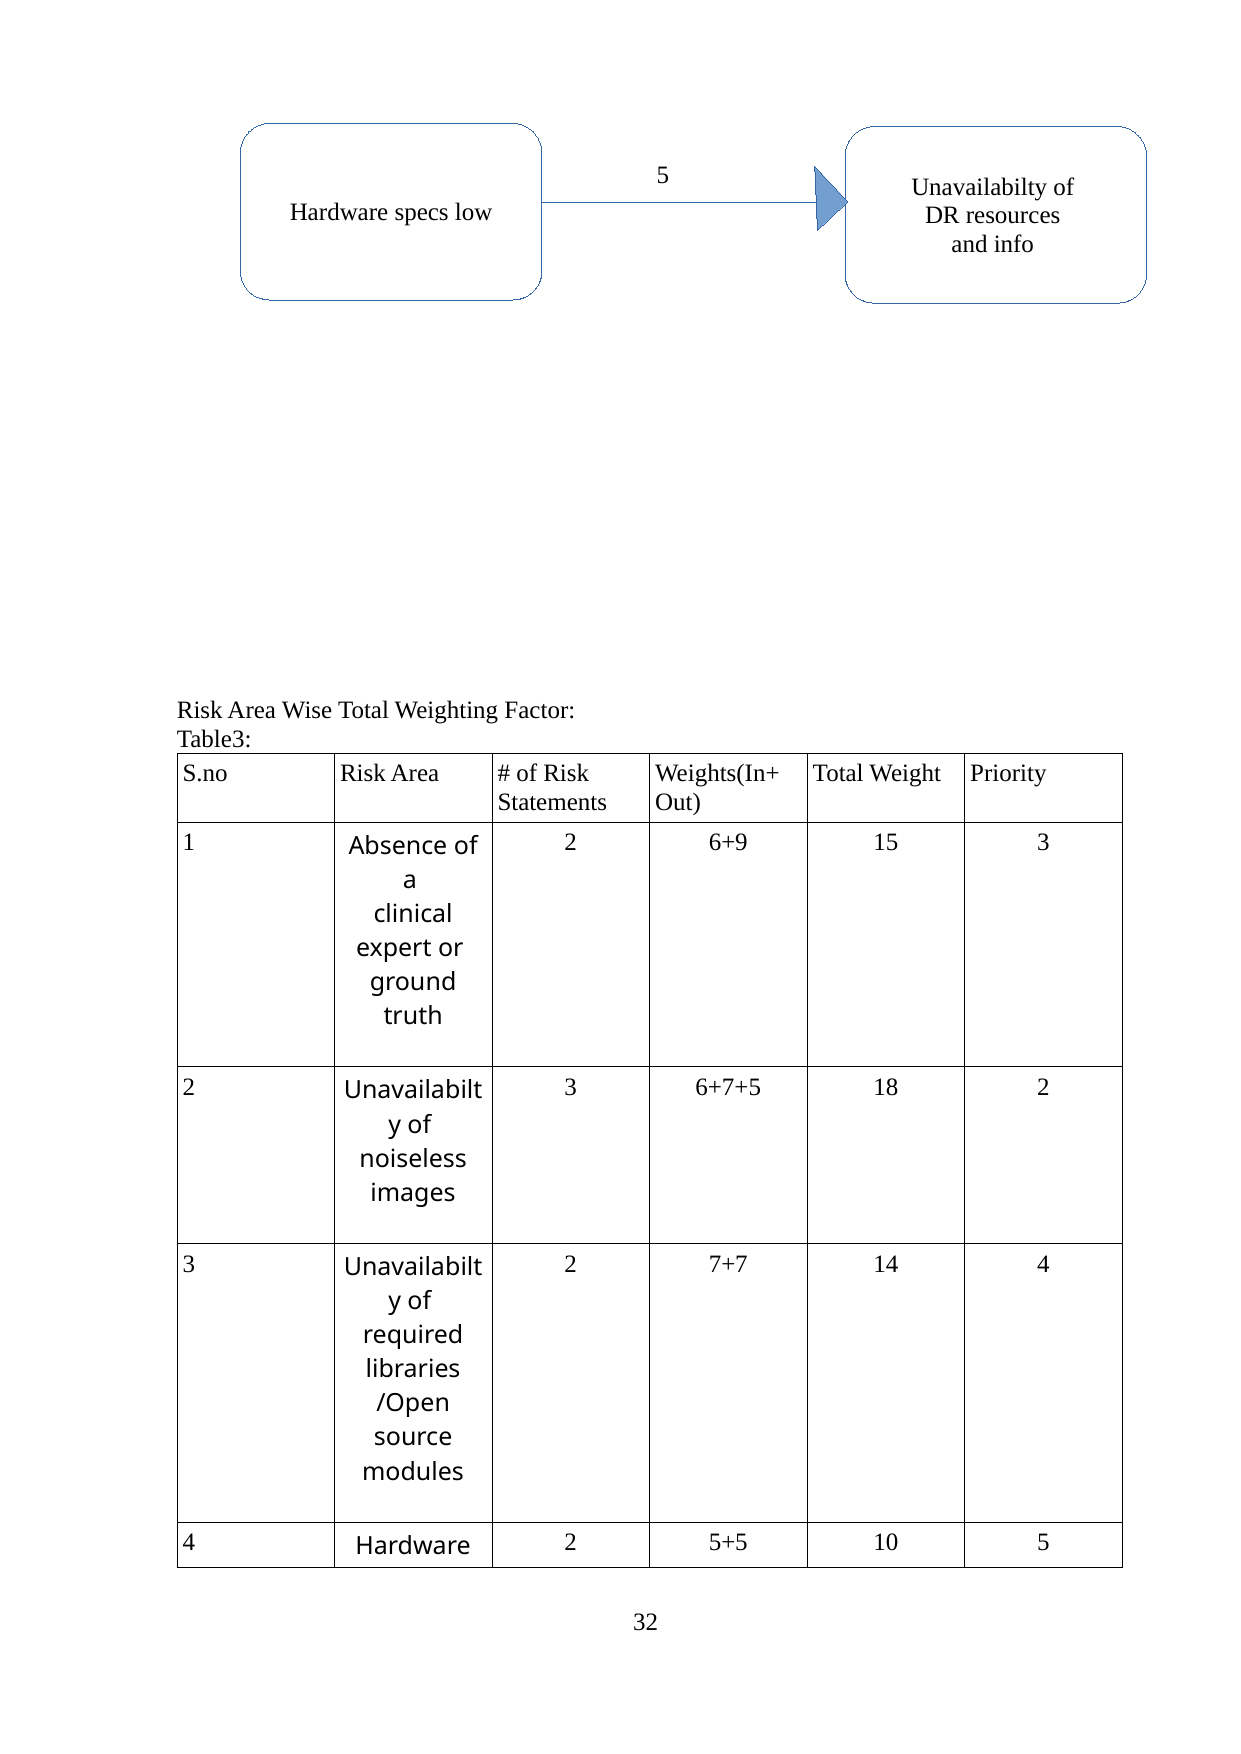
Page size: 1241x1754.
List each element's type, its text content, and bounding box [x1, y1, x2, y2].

table_cell Unavailabilty of noiseless images [335, 1067, 492, 1243]
table_cell 2 [493, 823, 649, 1066]
table_cell 4 [178, 1523, 334, 1567]
table_cell 2 [493, 1244, 649, 1522]
table_cell 2 [965, 1067, 1122, 1243]
table_cell 18 [808, 1067, 964, 1243]
text Risk Area Wise Total Weighting Factor: [177, 695, 1122, 724]
table_cell Unavailabilty of required libraries /Open source modules [335, 1244, 492, 1522]
table_cell 1 [178, 823, 334, 1066]
table_cell Absence of a clinical expert or ground truth [335, 823, 492, 1066]
table_cell 7+7 [650, 1244, 807, 1522]
table_header S.no [178, 754, 334, 822]
table_header Total Weight [808, 754, 964, 822]
table_cell 6+9 [650, 823, 807, 1066]
table_cell 14 [808, 1244, 964, 1522]
table_header # of Risk Statements [493, 754, 649, 822]
table_cell 4 [965, 1244, 1122, 1522]
text Table3: [177, 724, 1122, 753]
table_cell Hardware [335, 1523, 492, 1567]
table_header Priority [965, 754, 1122, 822]
table_cell 2 [178, 1067, 334, 1243]
table_header Risk Area [335, 754, 492, 822]
table_cell 5 [965, 1523, 1122, 1567]
table_header Weights(In+ Out) [650, 754, 807, 822]
table_cell 3 [178, 1244, 334, 1522]
table_cell 3 [493, 1067, 649, 1243]
table_cell 5+5 [650, 1523, 807, 1567]
table_cell 10 [808, 1523, 964, 1567]
table_cell 2 [493, 1523, 649, 1567]
table_cell 15 [808, 823, 964, 1066]
table_cell 3 [965, 823, 1122, 1066]
table_cell 6+7+5 [650, 1067, 807, 1243]
